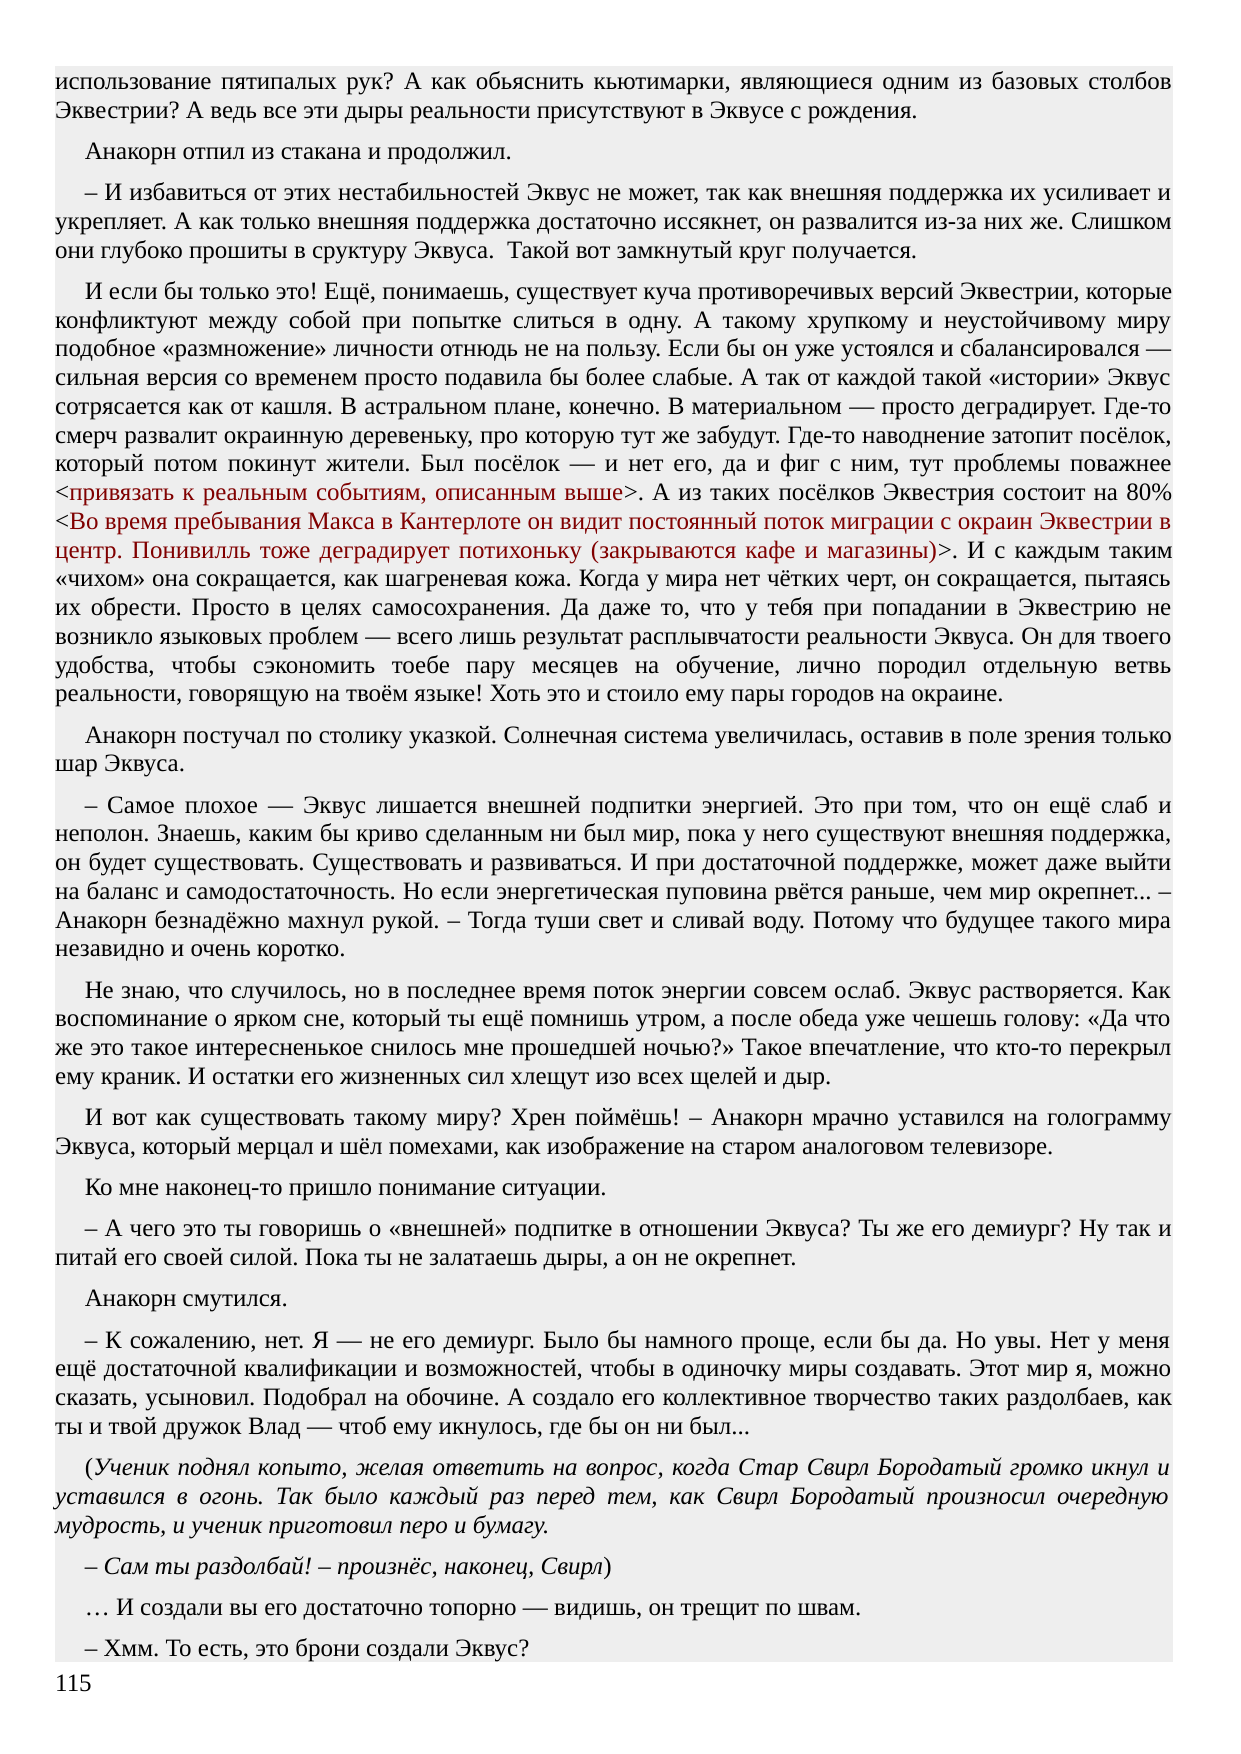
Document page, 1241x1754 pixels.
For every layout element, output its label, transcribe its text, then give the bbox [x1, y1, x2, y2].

text И вот как существовать такому миру? Хрен поймёшь! – Анакорн мрачно уставился на голограмму Эквуса, который мерцал и шёл помехами, как изображение на старом аналоговом телевизоре. [55, 1102, 1173, 1160]
text использование пятипалых рук? А как обьяснить кьютимарки, являющиеся одним из базовых столбов Эквестрии? А ведь все эти дыры реальности присутствуют в Эквусе с рождения. [55, 66, 1173, 123]
text Не знаю, что случилось, но в последнее время поток энергии совсем ослаб. Эквус растворяется. Как воспоминание о ярком сне, который ты ещё помнишь утром, а после обеда уже чешешь голову: «Да что же это такое интересненькое снилось мне прошедшей ночью?» Такое впечатление, что кто-то перекрыл ему краник. И остатки его жизненных сил хлещут изо всех щелей и дыр. [55, 975, 1173, 1090]
text – К сожалению, нет. Я — не его демиург. Было бы намного проще, если бы да. Но увы. Нет у меня ещё достаточной квалификации и возможностей, чтобы в одиночку миры создавать. Этот мир я, можно сказать, усыновил. Подобрал на обочине. А создало его коллективное творчество таких раздолбаев, как ты и твой дружок Влад — чтоб ему икнулось, где бы он ни был... [55, 1325, 1173, 1440]
text – И избавиться от этих нестабильностей Эквус не может, так как внешняя поддержка их усиливает и укрепляет. А как только внешняя поддержка достаточно иссякнет, он развалится из-за них же. Слишком они глубоко прошиты в сруктуру Эквуса. Такой вот замкнутый круг получается. [55, 177, 1173, 263]
text – Сам ты раздолбай! – произнёс, наконец, Свирл) [55, 1551, 1173, 1580]
text Анакорн постучал по столику указкой. Солнечная система увеличилась, оставив в поле зрения только шар Эквуса. [55, 720, 1173, 777]
text – Самое плохое — Эквус лишается внешней подпитки энергией. Это при том, что он ещё слаб и неполон. Знаешь, каким бы криво сделанным ни был мир, пока у него существуют внешняя поддержка, он будет существовать. Существовать и развиваться. И при достаточной поддержке, может даже выйти на баланс и самодостаточность. Но если энергетическая пуповина рвётся раньше, чем мир окрепнет... – Анакорн безнадёжно махнул рукой. – Тогда туши свет и сливай воду. Потому что будущее такого мира незавидно и очень коротко. [55, 790, 1173, 962]
text Анакорн отпил из стакана и продолжил. [55, 136, 1173, 165]
text Ко мне наконец-то пришло понимание ситуации. [55, 1172, 1173, 1201]
text … И создали вы его достаточно топорно — видишь, он трещит по швам. [55, 1592, 1173, 1621]
text И если бы только это! Ещё, понимаешь, существует куча противоречивых версий Эквестрии, которые конфликтуют между собой при попытке слиться в одну. А такому хрупкому и неустойчивому миру подобное «размножение» личности отнюдь не на пользу. Если бы он уже устоялся и сбалансировался — сильная версия со временем просто подавила бы более слабые. А так от каждой такой «истории» Эквус сотрясается как от кашля. В астральном плане, конечно. В материальном — просто деградирует. Где-то смерч развалит окраинную деревеньку, про которую тут же забудут. Где-то наводнение затопит посёлок, который потом покинут жители. Был посёлок — и нет его, да и фиг с ним, тут проблемы поважнее <привязать к реальным событиям, описанным выше>. А из таких посёлков Эквестрия состоит на 80% <Во время пребывания Макса в Кантерлоте он видит постоянный поток миграции с окраин Эквестрии в центр. Понивилль тоже деградирует потихоньку (закрываются кафе и магазины)>. И с каждым таким «чихом» она сокращается, как шагреневая кожа. Когда у мира нет чётких черт, он сокращается, пытаясь их обрести. Просто в целях самосохранения. Да даже то, что у тебя при попадании в Эквестрию не возникло языковых проблем — всего лишь результат расплывчатости реальности Эквуса. Он для твоего удобства, чтобы сэкономить тоебе пару месяцев на обучение, лично породил отдельную ветвь реальности, говорящую на твоём языке! Хоть это и стоило ему пары городов на окраине. [55, 276, 1173, 707]
text – Хмм. То есть, это брони создали Эквус? [55, 1633, 1173, 1662]
text – А чего это ты говоришь о «внешней» подпитке в отношении Эквуса? Ты же его демиург? Ну так и питай его своей силой. Пока ты не залатаешь дыры, а он не окрепнет. [55, 1213, 1173, 1271]
text (Ученик поднял копыто, желая ответить на вопрос, когда Стар Свирл Бородатый громко икнул и уставился в огонь. Так было каждый раз перед тем, как Свирл Бородатый произносил очередную мудрость, и ученик приготовил перо и бумагу. [55, 1452, 1173, 1538]
text Анакорн смутился. [55, 1283, 1173, 1312]
